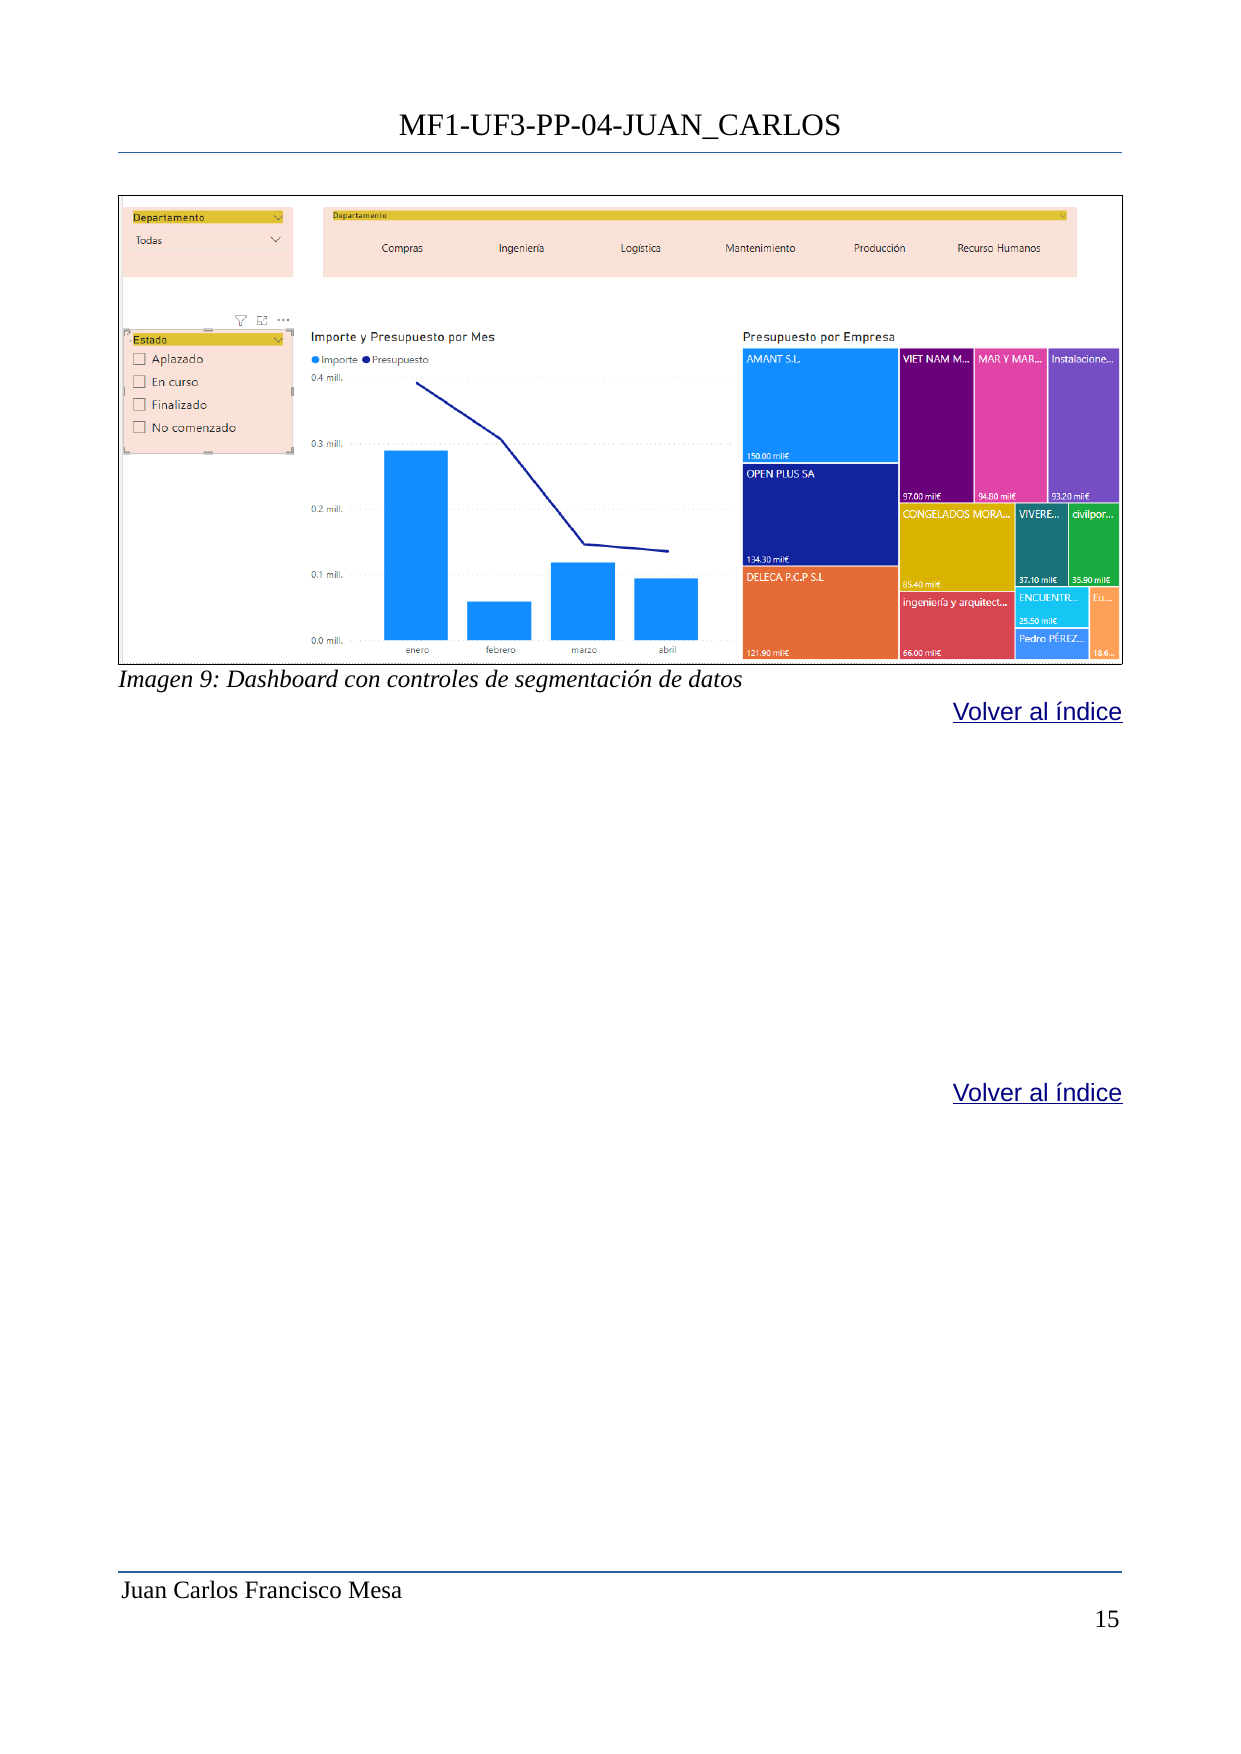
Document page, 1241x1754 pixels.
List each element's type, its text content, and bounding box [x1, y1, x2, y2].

text Volver al índice [118, 1078, 1122, 1107]
text Volver al índice [118, 693, 1122, 726]
picture [119, 196, 1122, 664]
text [118, 183, 1122, 195]
text Imagen 9: Dashboard con controles de segmentación de datos [118, 665, 1122, 693]
